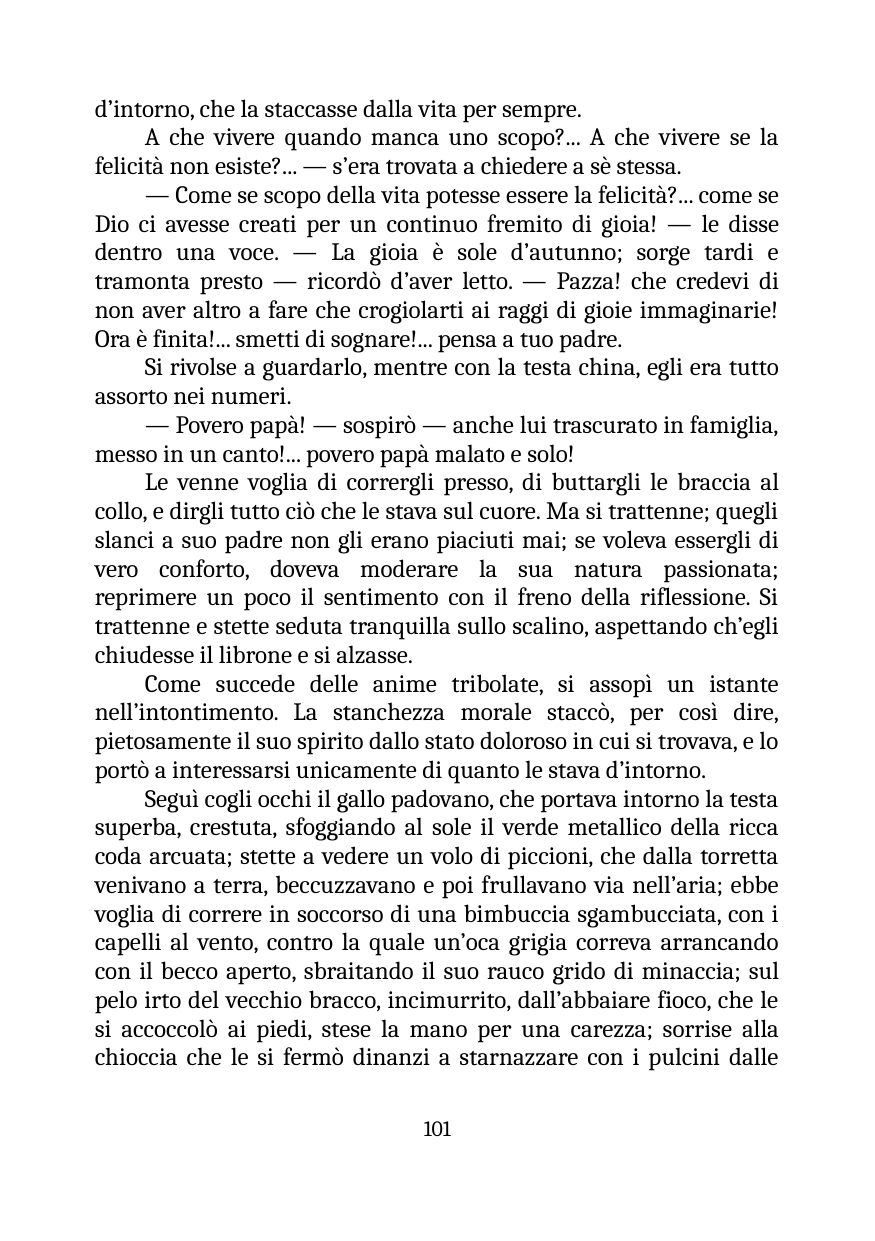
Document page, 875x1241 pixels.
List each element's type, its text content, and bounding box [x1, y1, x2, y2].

text — Come se scopo della vita potesse essere la felicità?... come se Dio ci avesse creati per un continuo fremito di gioia! — le disse dentro una voce. — La gioia è sole d’autunno; sorge tardi e tramonta presto — ricordò d’aver letto. — Pazza! che credevi di non aver altro a fare che crogiolarti ai raggi di gioie immaginarie! Ora è finita!... smetti di sognare!... pensa a tuo padre. [94, 181, 779, 353]
text Come succede delle anime tribolate, si assopì un istante nell’intontimento. La stanchezza morale staccò, per così dire, pietosamente il suo spirito dallo stato doloroso in cui si trovava, e lo portò a interessarsi unicamente di quanto le stava d’intorno. [94, 669, 779, 784]
text Si rivolse a guardarlo, mentre con la testa china, egli era tutto assorto nei numeri. [94, 353, 779, 411]
text d’intorno, che la staccasse dalla vita per sempre. [94, 94, 779, 123]
text — Povero papà! — sospirò — anche lui trascurato in famiglia, messo in un canto!... povero papà malato e solo! [94, 411, 779, 468]
text A che vivere quando manca uno scopo?... A che vivere se la felicità non esiste?... — s’era trovata a chiedere a sè stessa. [94, 123, 779, 181]
text Seguì cogli occhi il gallo padovano, che portava intorno la testa superba, crestuta, sfoggiando al sole il verde metallico della ricca coda arcuata; stette a vedere un volo di piccioni, che dalla torretta venivano a terra, beccuzzavano e poi frullavano via nell’aria; ebbe voglia di correre in soccorso di una bimbuccia sgambucciata, con i capelli al vento, contro la quale un’oca grigia correva arrancando con il becco aperto, sbraitando il suo rauco grido di minaccia; sul pelo irto del vecchio bracco, incimurrito, dall’abbaiare fioco, che le si accoccolò ai piedi, stese la mano per una carezza; sorrise alla chioccia che le si fermò dinanzi a starnazzare con i pulcini dalle [94, 784, 779, 1072]
text Le venne voglia di corrergli presso, di buttargli le braccia al collo, e dirgli tutto ciò che le stava sul cuore. Ma si trattenne; quegli slanci a suo padre non gli erano piaciuti mai; se voleva essergli di vero conforto, doveva moderare la sua natura passionata; reprimere un poco il sentimento con il freno della riflessione. Si trattenne e stette seduta tranquilla sullo scalino, aspettando ch’egli chiudesse il librone e si alzasse. [94, 468, 779, 669]
